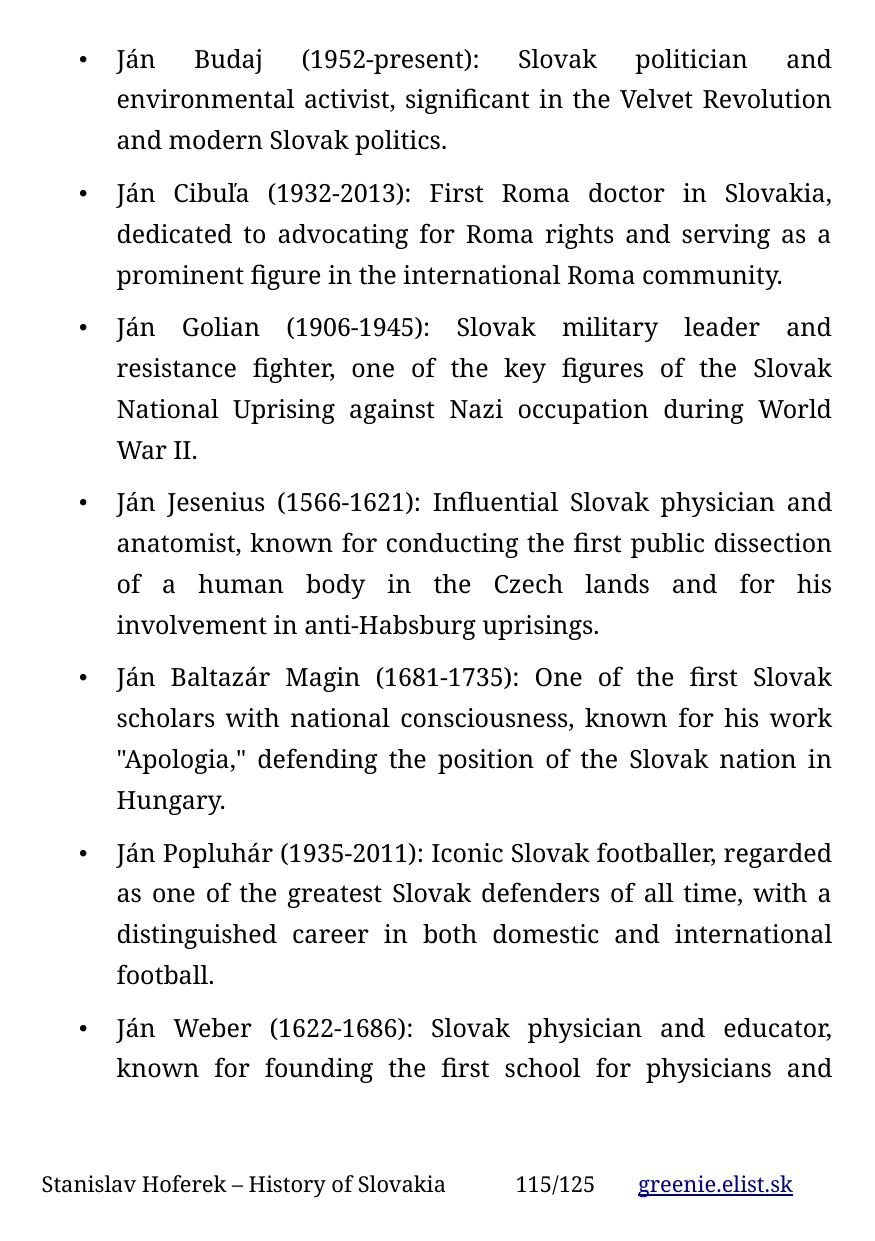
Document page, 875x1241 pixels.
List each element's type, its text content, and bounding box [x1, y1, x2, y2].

list Ján Baltazár Magin (1681-1735): One of the first Slovak scholars with national consciousness, known for his work "Apologia," defending the position of the Slovak nation in Hungary. [79, 660, 833, 817]
list Ján Jesenius (1566-1621): Influential Slovak physician and anatomist, known for conducting the first public dissection of a human body in the Czech lands and for his involvement in anti-Habsburg uprisings. [79, 485, 833, 642]
list Ján Weber (1622-1686): Slovak physician and educator, known for founding the first school for physicians and [79, 1010, 833, 1085]
list Ján Cibuľa (1932-2013): First Roma doctor in Slovakia, dedicated to advocating for Roma rights and serving as a prominent figure in the international Roma community. [79, 176, 833, 291]
list Ján Popluhár (1935-2011): Iconic Slovak footballer, regarded as one of the greatest Slovak defenders of all time, with a distinguished career in both domestic and international football. [79, 835, 833, 992]
list Ján Golian (1906-1945): Slovak military leader and resistance fighter, one of the key figures of the Slovak National Uprising against Nazi occupation during World War II. [79, 310, 833, 466]
list Ján Budaj (1952-present): Slovak politician and environmental activist, significant in the Velvet Revolution and modern Slovak politics. [79, 41, 833, 157]
